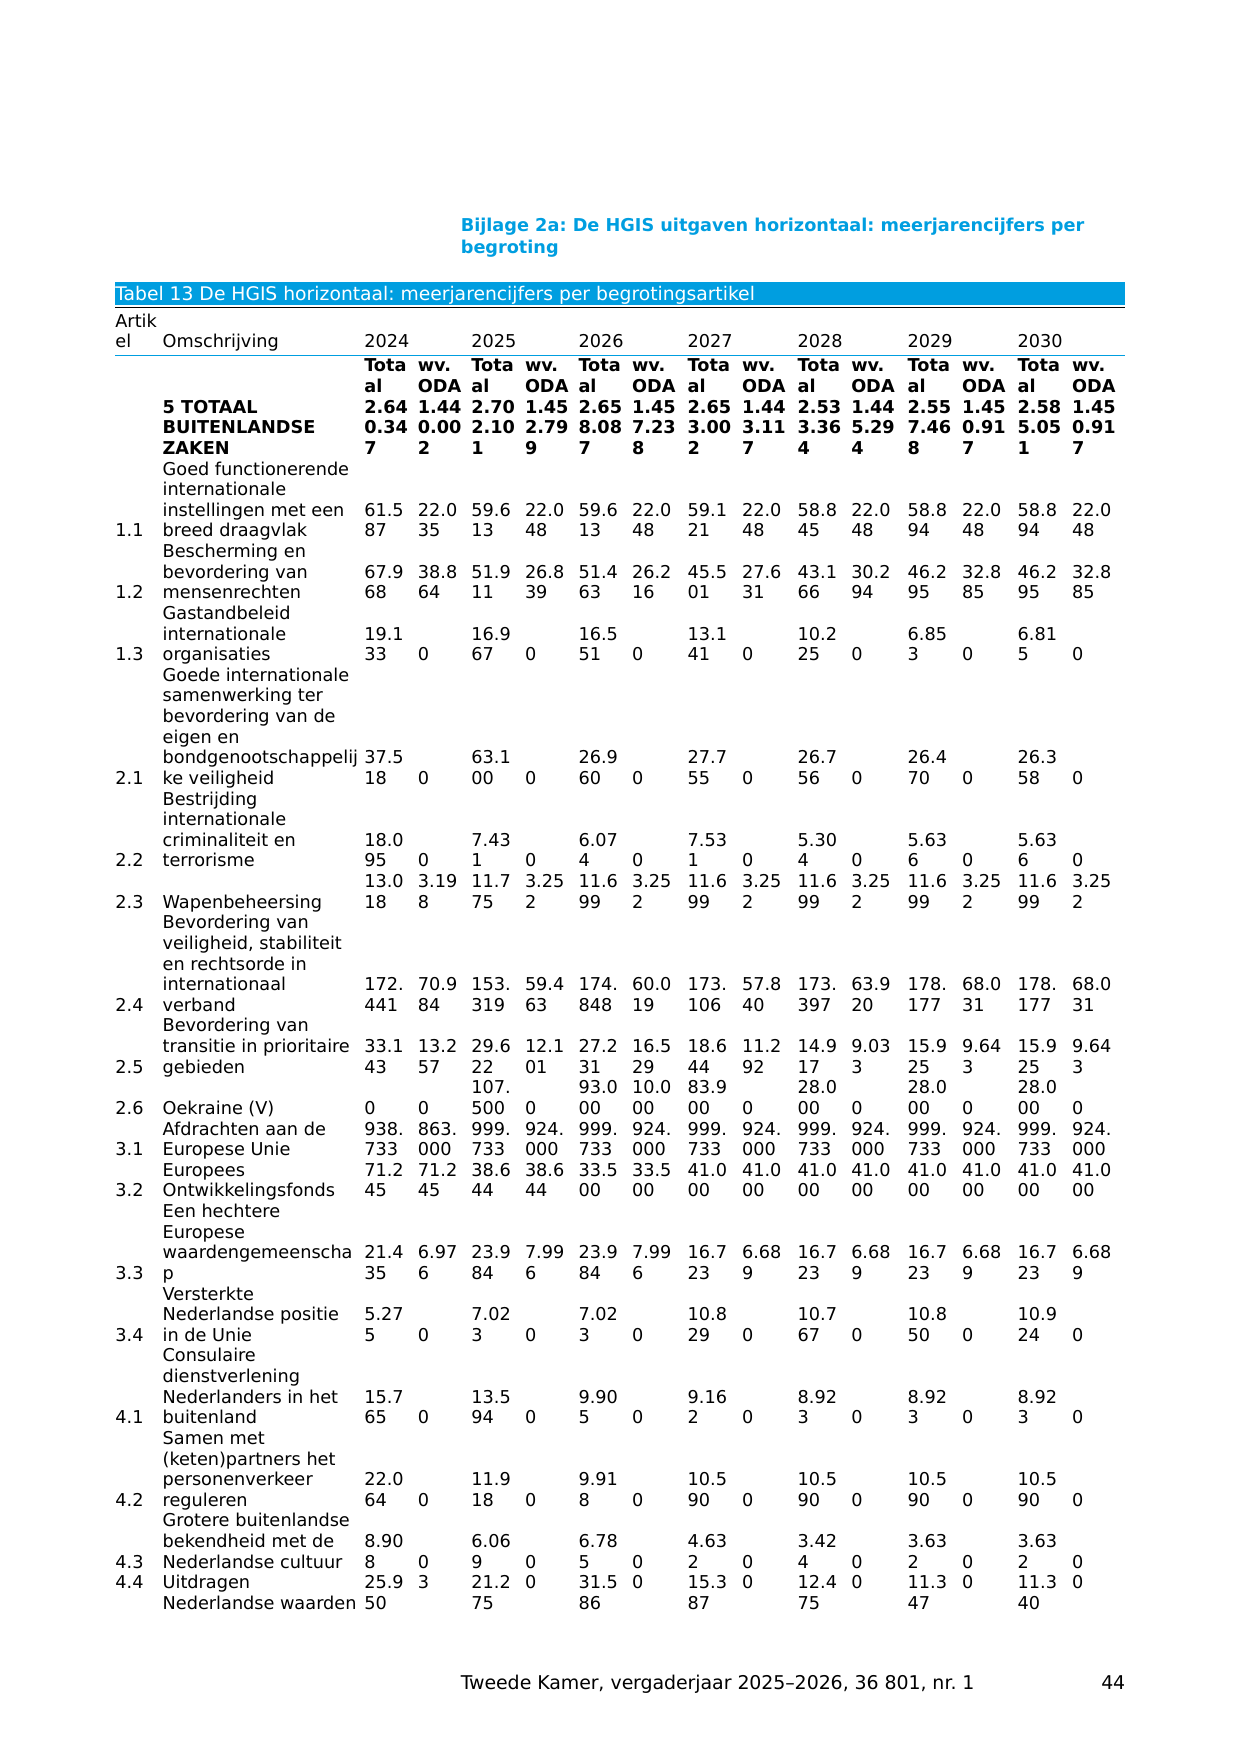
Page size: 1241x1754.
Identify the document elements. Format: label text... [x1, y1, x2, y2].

table_cell 63.920 [848, 912, 904, 1015]
table_cell 0 [1069, 1510, 1125, 1572]
table_cell 3.424 [795, 1510, 848, 1572]
table_cell 0 [629, 603, 684, 665]
table_cell 58.894 [905, 459, 959, 541]
table_cell 1.450.917 [1069, 397, 1125, 458]
table_cell 0 [415, 789, 468, 871]
table_cell 41.000 [739, 1160, 794, 1201]
table_cell 0 [1069, 789, 1125, 871]
table_cell 11.699 [795, 871, 848, 912]
table_cell 10.590 [685, 1428, 739, 1510]
table_cell 2.5 [115, 1015, 159, 1077]
table_cell 41.000 [848, 1160, 904, 1201]
table_cell 0 [629, 1572, 684, 1613]
table_cell 26.839 [522, 541, 575, 603]
table_cell 22.048 [739, 459, 794, 541]
table_cell [415, 308, 468, 355]
table_cell 0 [1069, 1284, 1125, 1345]
table_cell 6.689 [848, 1201, 904, 1283]
table_cell Bevordering van veiligheid, stabiliteit en rechtsorde in internationaal verband [160, 912, 361, 1015]
table_cell 2.702.101 [468, 397, 522, 458]
table_cell 11.292 [739, 1015, 794, 1077]
table_cell 0 [739, 789, 794, 871]
table_cell 6.689 [739, 1201, 794, 1283]
table_cell [959, 308, 1014, 355]
table_cell 2030 [1015, 308, 1069, 355]
table_cell 41.000 [1069, 1160, 1125, 1201]
table_cell 3.1 [115, 1119, 159, 1160]
table_cell Afdrachten aan de Europese Unie [160, 1119, 361, 1160]
table_cell 0 [1069, 665, 1125, 788]
table_cell 18.644 [685, 1015, 739, 1077]
table_cell Oekraine (V) [160, 1077, 361, 1118]
table_cell 0 [629, 789, 684, 871]
table_cell 19.133 [361, 603, 415, 665]
table_cell [629, 308, 684, 355]
table_cell 21.435 [361, 1201, 415, 1283]
table_cell 3.252 [629, 871, 684, 912]
table_cell 2026 [575, 308, 629, 355]
table_cell 13.257 [415, 1015, 468, 1077]
table_cell 999.733 [575, 1119, 629, 1160]
table_cell 7.996 [629, 1201, 684, 1283]
table_cell 924.000 [739, 1119, 794, 1160]
table_cell 6.689 [959, 1201, 1014, 1283]
table_cell 16.551 [575, 603, 629, 665]
table_cell 0 [848, 1510, 904, 1572]
table_cell Totaal [1015, 356, 1069, 397]
table_cell 27.231 [575, 1015, 629, 1077]
table_cell 2.658.087 [575, 397, 629, 458]
table_cell 0 [959, 665, 1014, 788]
table_cell 2.557.468 [905, 397, 959, 458]
table_cell 41.000 [795, 1160, 848, 1201]
table_cell 0 [848, 1428, 904, 1510]
table_cell 0 [739, 665, 794, 788]
table_cell 46.295 [905, 541, 959, 603]
table_cell 1.457.238 [629, 397, 684, 458]
table_cell 0 [848, 1572, 904, 1613]
table_cell 4.1 [115, 1345, 159, 1428]
table_cell 6.815 [1015, 603, 1069, 665]
table_cell Uitdragen Nederlandse waarden [160, 1572, 361, 1613]
table_cell 0 [848, 1077, 904, 1118]
table_cell 2028 [795, 308, 848, 355]
table_cell 27.631 [739, 541, 794, 603]
table_cell 0 [522, 1345, 575, 1428]
table_cell 28.000 [1015, 1077, 1069, 1118]
table_cell 5.636 [1015, 789, 1069, 871]
table_cell 6.069 [468, 1510, 522, 1572]
table_cell 59.613 [575, 459, 629, 541]
table_cell 15.387 [685, 1572, 739, 1613]
table_cell 32.885 [1069, 541, 1125, 603]
table_cell Consulaire dienstverlening Nederlanders in het buitenland [160, 1345, 361, 1428]
table_cell 4.2 [115, 1428, 159, 1510]
table_cell 61.587 [361, 459, 415, 541]
table_cell [522, 308, 575, 355]
table_cell 7.996 [522, 1201, 575, 1283]
table_cell 0 [959, 603, 1014, 665]
table_cell 0 [959, 1572, 1014, 1613]
table_cell Totaal [468, 356, 522, 397]
table_cell 0 [959, 789, 1014, 871]
table_cell [160, 356, 361, 397]
table_cell 999.733 [685, 1119, 739, 1160]
table_cell 38.644 [468, 1160, 522, 1201]
table_cell 0 [848, 1284, 904, 1345]
table_cell 3.4 [115, 1284, 159, 1345]
table_cell 26.756 [795, 665, 848, 788]
table_cell 10.767 [795, 1284, 848, 1345]
table_cell 0 [1069, 1345, 1125, 1428]
table_cell wv. ODA [415, 356, 468, 397]
table_cell 11.699 [905, 871, 959, 912]
table_cell 0 [522, 1428, 575, 1510]
table_cell 2027 [685, 308, 739, 355]
table_cell 25.950 [361, 1572, 415, 1613]
table_cell 14.917 [795, 1015, 848, 1077]
table_cell 38.864 [415, 541, 468, 603]
table_cell 4.632 [685, 1510, 739, 1572]
table_cell 11.699 [575, 871, 629, 912]
table_cell 16.723 [905, 1201, 959, 1283]
table_cell [848, 308, 904, 355]
table_cell 2.4 [115, 912, 159, 1015]
table_cell 3.198 [415, 871, 468, 912]
table_cell 11.347 [905, 1572, 959, 1613]
table_cell 0 [959, 1510, 1014, 1572]
table_cell Goed functionerende internationale instellingen met een breed draagvlak [160, 459, 361, 541]
table_cell 58.845 [795, 459, 848, 541]
table_cell 45.501 [685, 541, 739, 603]
table_cell 37.518 [361, 665, 415, 788]
table_cell 41.000 [1015, 1160, 1069, 1201]
table_cell 22.048 [522, 459, 575, 541]
table_cell 26.216 [629, 541, 684, 603]
table_cell 83.900 [685, 1077, 739, 1118]
table_cell 924.000 [522, 1119, 575, 1160]
table_cell 999.733 [905, 1119, 959, 1160]
table_cell 2.1 [115, 665, 159, 788]
table_cell 12.475 [795, 1572, 848, 1613]
table_cell 0 [1069, 1572, 1125, 1613]
table_cell 0 [415, 1510, 468, 1572]
table_cell 0 [959, 1345, 1014, 1428]
table_cell Totaal [905, 356, 959, 397]
table_cell 0 [629, 1510, 684, 1572]
table_cell 59.463 [522, 912, 575, 1015]
table_cell 46.295 [1015, 541, 1069, 603]
table_cell 9.905 [575, 1345, 629, 1428]
table_cell 9.918 [575, 1428, 629, 1510]
table_cell 3.252 [959, 871, 1014, 912]
table_cell 6.853 [905, 603, 959, 665]
table_cell 51.911 [468, 541, 522, 603]
table_cell 15.925 [1015, 1015, 1069, 1077]
table_cell 21.275 [468, 1572, 522, 1613]
table_cell 5.304 [795, 789, 848, 871]
table_cell [739, 308, 794, 355]
table_cell 1.443.117 [739, 397, 794, 458]
table_cell 172.441 [361, 912, 415, 1015]
table_cell 0 [522, 665, 575, 788]
table_cell 15.765 [361, 1345, 415, 1428]
table_cell 9.162 [685, 1345, 739, 1428]
table_cell 8.923 [1015, 1345, 1069, 1428]
table_cell 2.3 [115, 871, 159, 912]
table_cell Bestrijding internationale criminaliteit en terrorisme [160, 789, 361, 871]
table_cell 6.785 [575, 1510, 629, 1572]
table_cell 178.177 [1015, 912, 1069, 1015]
table_cell 0 [522, 1284, 575, 1345]
table_cell 863.000 [415, 1119, 468, 1160]
table_cell 16.967 [468, 603, 522, 665]
table_cell 3.252 [848, 871, 904, 912]
table_cell 41.000 [905, 1160, 959, 1201]
table_cell 0 [522, 603, 575, 665]
table_cell 1.2 [115, 541, 159, 603]
table_cell 1.440.002 [415, 397, 468, 458]
table_cell 3.252 [1069, 871, 1125, 912]
table_cell 999.733 [795, 1119, 848, 1160]
table_cell 18.095 [361, 789, 415, 871]
table_cell 3.252 [522, 871, 575, 912]
table_cell 0 [415, 1428, 468, 1510]
table_cell 22.048 [959, 459, 1014, 541]
table_cell 28.000 [795, 1077, 848, 1118]
table_cell 13.594 [468, 1345, 522, 1428]
table_cell 15.925 [905, 1015, 959, 1077]
table_cell 23.984 [468, 1201, 522, 1283]
table_cell 0 [522, 1510, 575, 1572]
table_cell 7.023 [575, 1284, 629, 1345]
table_cell 22.048 [629, 459, 684, 541]
title Bijlage 2a: De HGIS uitgaven horizontaal: meerjarencijfers per begroting [461, 213, 1125, 258]
table_cell 0 [1069, 603, 1125, 665]
table_cell 3.252 [739, 871, 794, 912]
table_cell wv. ODA [629, 356, 684, 397]
table_cell 0 [959, 1077, 1014, 1118]
table_cell 12.101 [522, 1015, 575, 1077]
table_cell Gastandbeleid internationale organisaties [160, 603, 361, 665]
table_cell 67.968 [361, 541, 415, 603]
table_cell Totaal [361, 356, 415, 397]
table_cell 0 [415, 665, 468, 788]
table_cell 2.6 [115, 1077, 159, 1118]
table_cell 11.699 [685, 871, 739, 912]
table_cell 9.643 [1069, 1015, 1125, 1077]
table_cell 71.245 [415, 1160, 468, 1201]
table_cell 0 [959, 1284, 1014, 1345]
table_cell 10.225 [795, 603, 848, 665]
table_cell Europees Ontwikkelingsfonds [160, 1160, 361, 1201]
table_cell Wapenbeheersing [160, 871, 361, 912]
table_cell 8.908 [361, 1510, 415, 1572]
table_cell 2.2 [115, 789, 159, 871]
table_cell 0 [522, 789, 575, 871]
table_cell Een hechtere Europese waardengemeenschap [160, 1201, 361, 1283]
table_cell [1069, 308, 1125, 355]
table_cell 178.177 [905, 912, 959, 1015]
table_cell 1.1 [115, 459, 159, 541]
table_cell 41.000 [685, 1160, 739, 1201]
table_cell 0 [739, 1077, 794, 1118]
table_cell 11.775 [468, 871, 522, 912]
table_cell 0 [739, 1510, 794, 1572]
table_cell 10.850 [905, 1284, 959, 1345]
table_cell 174.848 [575, 912, 629, 1015]
table_cell 0 [848, 665, 904, 788]
table_cell 26.358 [1015, 665, 1069, 788]
table_cell 173.397 [795, 912, 848, 1015]
table_cell 11.699 [1015, 871, 1069, 912]
table_cell 43.166 [795, 541, 848, 603]
table_cell 27.755 [685, 665, 739, 788]
table_cell 59.613 [468, 459, 522, 541]
table_cell 93.000 [575, 1077, 629, 1118]
table_cell Bevordering van transitie in prioritaire gebieden [160, 1015, 361, 1077]
table_cell 0 [1069, 1077, 1125, 1118]
table_cell 22.048 [1069, 459, 1125, 541]
table_cell 5.636 [905, 789, 959, 871]
table_cell 0 [629, 1428, 684, 1510]
table_cell 107.500 [468, 1077, 522, 1118]
table_cell 3.2 [115, 1160, 159, 1201]
table_cell 0 [361, 1077, 415, 1118]
table_cell 1.445.294 [848, 397, 904, 458]
table_cell 28.000 [905, 1077, 959, 1118]
table_cell 2029 [905, 308, 959, 355]
table_cell 0 [1069, 1428, 1125, 1510]
table_cell 6.976 [415, 1201, 468, 1283]
table_cell 4.3 [115, 1510, 159, 1572]
table_cell 999.733 [468, 1119, 522, 1160]
table_cell Omschrijving [160, 308, 361, 355]
table_cell 26.470 [905, 665, 959, 788]
table_cell 0 [848, 1345, 904, 1428]
table_cell Totaal [795, 356, 848, 397]
table_cell 33.500 [575, 1160, 629, 1201]
table_cell 2024 [361, 308, 415, 355]
table_cell 8.923 [795, 1345, 848, 1428]
table_cell Grotere buitenlandse bekendheid met de Nederlandse cultuur [160, 1510, 361, 1572]
table_cell 1.450.917 [959, 397, 1014, 458]
table_cell 10.590 [1015, 1428, 1069, 1510]
table_cell wv. ODA [848, 356, 904, 397]
table_cell [115, 397, 159, 458]
table_cell 13.141 [685, 603, 739, 665]
table_cell Versterkte Nederlandse positie in de Unie [160, 1284, 361, 1345]
table_cell 32.885 [959, 541, 1014, 603]
table_cell 0 [629, 1284, 684, 1345]
table_cell 0 [848, 789, 904, 871]
table_cell 3.632 [1015, 1510, 1069, 1572]
table_cell 999.733 [1015, 1119, 1069, 1160]
table_cell 9.643 [959, 1015, 1014, 1077]
table_cell Artikel [115, 308, 159, 355]
table_cell 38.644 [522, 1160, 575, 1201]
table_cell 8.923 [905, 1345, 959, 1428]
table_cell 58.894 [1015, 459, 1069, 541]
table_cell 22.035 [415, 459, 468, 541]
table_cell Totaal [685, 356, 739, 397]
table_cell 0 [415, 1077, 468, 1118]
table_cell 10.590 [795, 1428, 848, 1510]
table_cell 0 [415, 1345, 468, 1428]
table_cell 924.000 [848, 1119, 904, 1160]
table_cell 16.723 [795, 1201, 848, 1283]
table_cell 68.031 [1069, 912, 1125, 1015]
table_cell 7.431 [468, 789, 522, 871]
table_cell 23.984 [575, 1201, 629, 1283]
table_cell [115, 356, 159, 397]
table_cell 0 [415, 1284, 468, 1345]
table_cell 10.924 [1015, 1284, 1069, 1345]
table_cell 29.622 [468, 1015, 522, 1077]
table_cell 3 [415, 1572, 468, 1613]
table_cell 173.106 [685, 912, 739, 1015]
table_cell 33.500 [629, 1160, 684, 1201]
table_cell 0 [739, 1572, 794, 1613]
table_cell 0 [739, 1284, 794, 1345]
table_cell 5.275 [361, 1284, 415, 1345]
table_cell 26.960 [575, 665, 629, 788]
table_cell 68.031 [959, 912, 1014, 1015]
table_cell 41.000 [959, 1160, 1014, 1201]
table_cell 10.000 [629, 1077, 684, 1118]
table_cell 6.074 [575, 789, 629, 871]
table_cell 5 TOTAAL BUITENLANDSE ZAKEN [160, 397, 361, 458]
table_cell 2.653.002 [685, 397, 739, 458]
table_cell 16.723 [685, 1201, 739, 1283]
table_cell 63.100 [468, 665, 522, 788]
table_cell 10.829 [685, 1284, 739, 1345]
table_cell 6.689 [1069, 1201, 1125, 1283]
table_cell 13.018 [361, 871, 415, 912]
table_cell 33.143 [361, 1015, 415, 1077]
table_cell 2.533.364 [795, 397, 848, 458]
table_cell 0 [415, 603, 468, 665]
table_cell 938.733 [361, 1119, 415, 1160]
table_cell 11.340 [1015, 1572, 1069, 1613]
table_cell 3.3 [115, 1201, 159, 1283]
table_cell 0 [629, 665, 684, 788]
table_cell 22.064 [361, 1428, 415, 1510]
table_cell 153.319 [468, 912, 522, 1015]
table_cell wv. ODA [959, 356, 1014, 397]
table_cell 0 [959, 1428, 1014, 1510]
table_cell 70.984 [415, 912, 468, 1015]
table_cell wv. ODA [522, 356, 575, 397]
table_cell 22.048 [848, 459, 904, 541]
table_cell 3.632 [905, 1510, 959, 1572]
table_cell Goede internationale samenwerking ter bevordering van de eigen en bondgenootschappelijke veiligheid [160, 665, 361, 788]
table_cell Samen met (keten)partners het personenverkeer reguleren [160, 1428, 361, 1510]
table_cell 9.033 [848, 1015, 904, 1077]
table_cell 16.723 [1015, 1201, 1069, 1283]
table_cell 0 [629, 1345, 684, 1428]
table_cell 30.294 [848, 541, 904, 603]
table_cell wv. ODA [1069, 356, 1125, 397]
table_cell 51.463 [575, 541, 629, 603]
table_cell 59.121 [685, 459, 739, 541]
table_cell 16.529 [629, 1015, 684, 1077]
table_cell 0 [739, 1345, 794, 1428]
table_cell 4.4 [115, 1572, 159, 1613]
table_cell 924.000 [1069, 1119, 1125, 1160]
table_cell 71.245 [361, 1160, 415, 1201]
table_cell 0 [739, 1428, 794, 1510]
table_cell 0 [848, 603, 904, 665]
table_cell 0 [522, 1572, 575, 1613]
table_cell Totaal [575, 356, 629, 397]
table_cell 2025 [468, 308, 522, 355]
table_cell 31.586 [575, 1572, 629, 1613]
table_cell 11.918 [468, 1428, 522, 1510]
table_cell 10.590 [905, 1428, 959, 1510]
table_cell 7.531 [685, 789, 739, 871]
table_cell Bescherming en bevordering van mensenrechten [160, 541, 361, 603]
table_cell 2.585.051 [1015, 397, 1069, 458]
table_cell wv. ODA [739, 356, 794, 397]
table_cell 57.840 [739, 912, 794, 1015]
table_cell 924.000 [629, 1119, 684, 1160]
table_cell 0 [522, 1077, 575, 1118]
table_cell 7.023 [468, 1284, 522, 1345]
table_cell 60.019 [629, 912, 684, 1015]
table_cell 924.000 [959, 1119, 1014, 1160]
table_cell 0 [739, 603, 794, 665]
table_cell 1.3 [115, 603, 159, 665]
table_cell 2.640.347 [361, 397, 415, 458]
table_cell 1.452.799 [522, 397, 575, 458]
